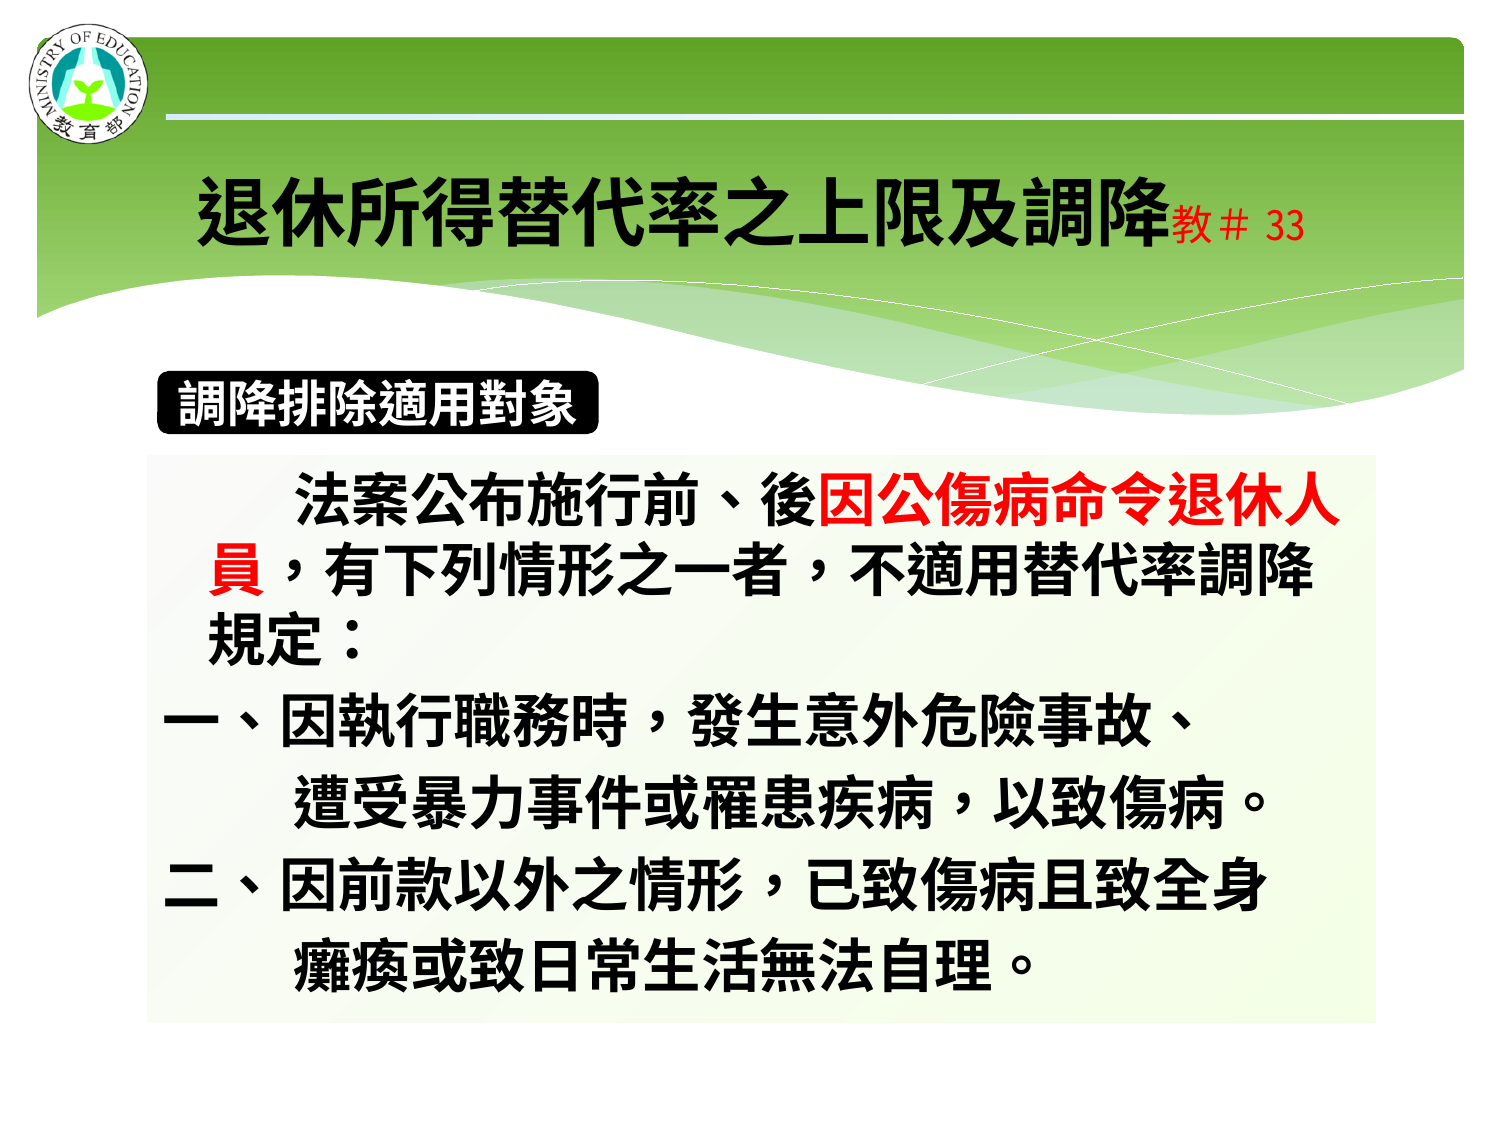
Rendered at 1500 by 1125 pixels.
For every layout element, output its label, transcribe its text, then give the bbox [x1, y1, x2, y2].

title 退休所得替代率之上限及調降教＃33 [76, 149, 1427, 272]
list 法案公布施行前、後因公傷病命令退休人員，有下列情形之一者，不適用替代率調降規定： 一、因執行職務時，發生意外危險事故、 遭受暴力事件或罹患疾病，以致傷病。 二、因前款以外之情形，已致傷病且致全身 癱瘓或致日常生活無法自理。 [147, 455, 1376, 1023]
picture [27, 22, 149, 145]
text_box 調降排除適用對象 [159, 372, 597, 433]
